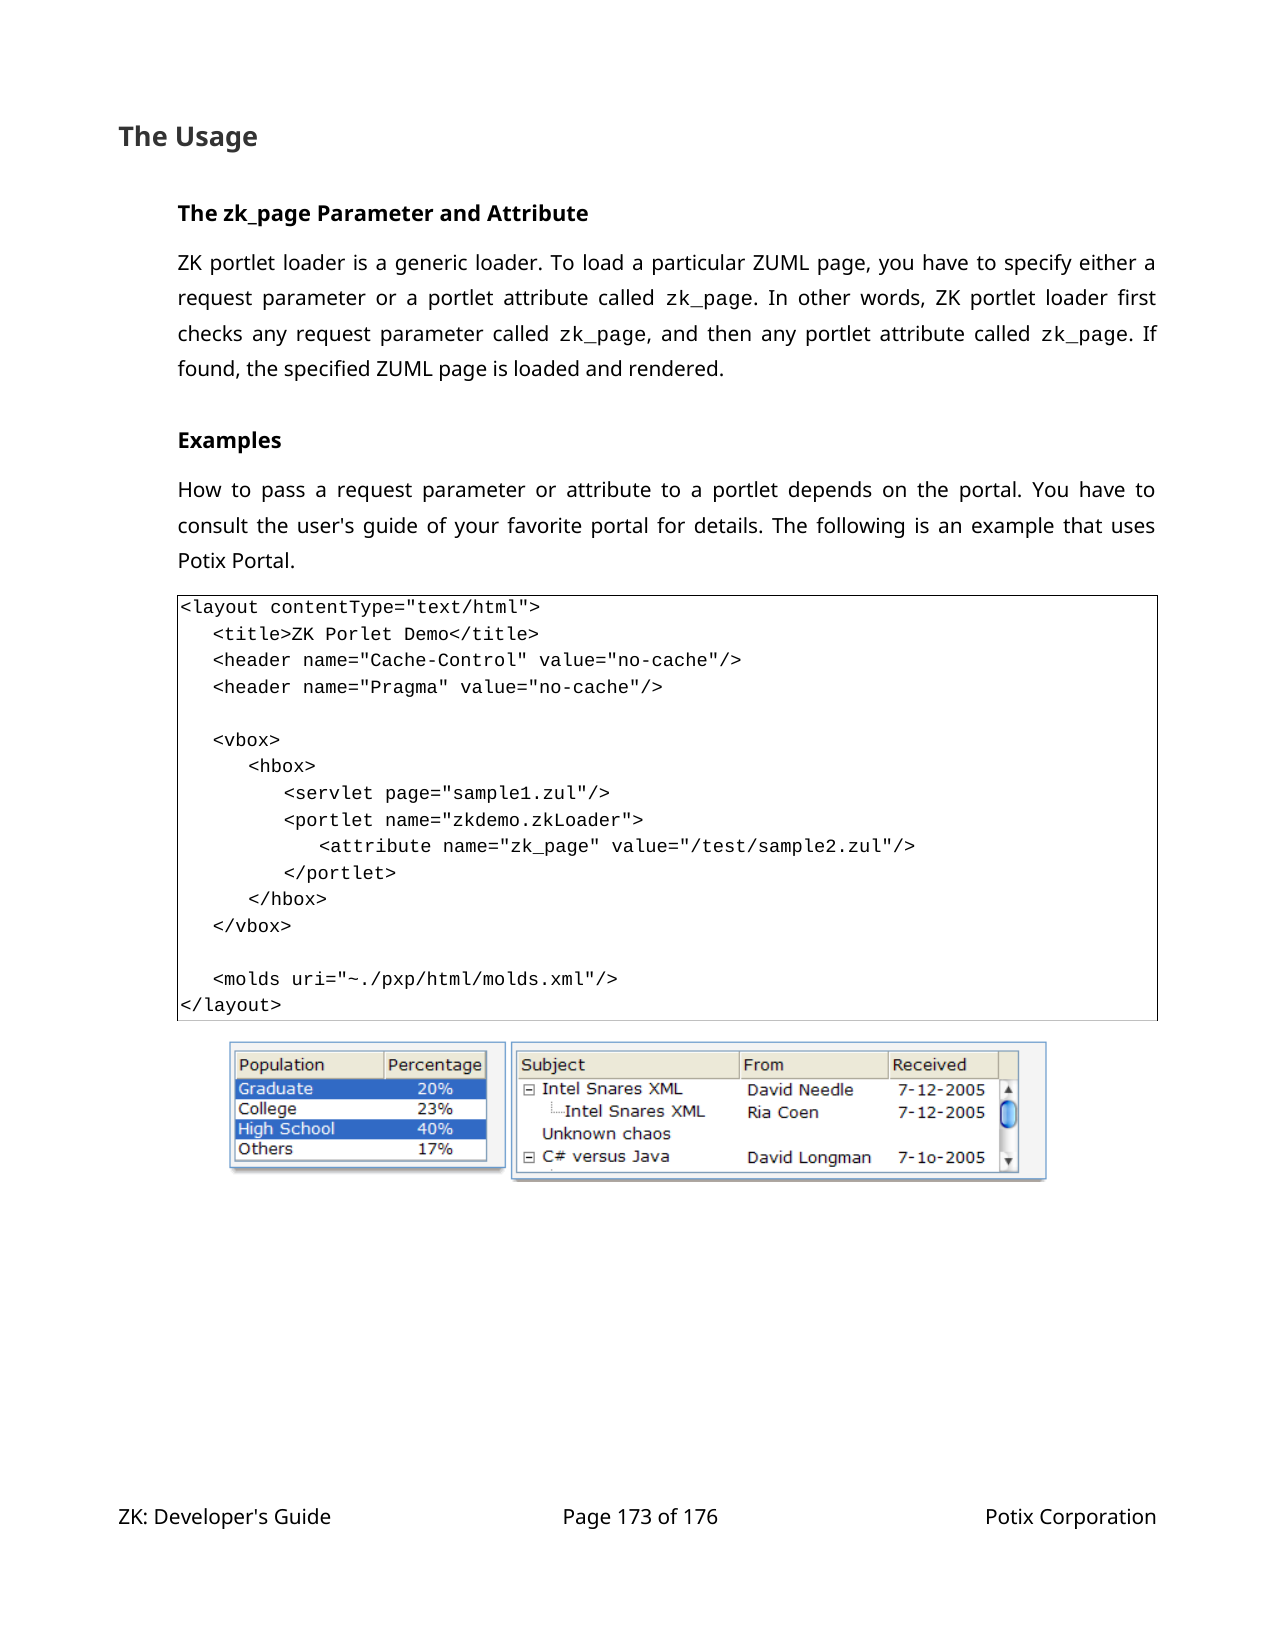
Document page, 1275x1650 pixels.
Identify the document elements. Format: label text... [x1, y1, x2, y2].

picture [227, 1038, 1048, 1182]
subtitle Examples [177, 425, 1157, 455]
text <layout contentType="text/html"> <title>ZK Porlet Demo</title> <header name="Cache-Control" value="no-cache"/> <header name="Pragma" value="no-cache"/> <vbox> <hbox> <servlet page="sample1.zul"/> <portlet name="zkdemo.zkLoader"> <attribute name="zk_page" value="/test/sample2.zul"/> </portlet> </hbox> </vbox> <molds uri="~./pxp/html/molds.xml"/> </layout> [178, 596, 1157, 1020]
text How to pass a request parameter or attribute to a portlet depends on the portal. You have to consult the user's guide of your favorite portal for details. The following is an example that uses Potix Portal. [177, 476, 1157, 574]
subtitle The zk_page Parameter and Attribute [177, 197, 1157, 227]
text ZK portlet loader is a generic loader. To load a particular ZUML page, you have to specify either a request parameter or a portlet attribute called zk_page. In other words, ZK portlet loader first checks any request parameter called zk_page, and then any portlet attribute called zk_page. If found, the specified ZUML page is loaded and rendered. [177, 248, 1157, 382]
subtitle The Usage [118, 118, 1157, 155]
